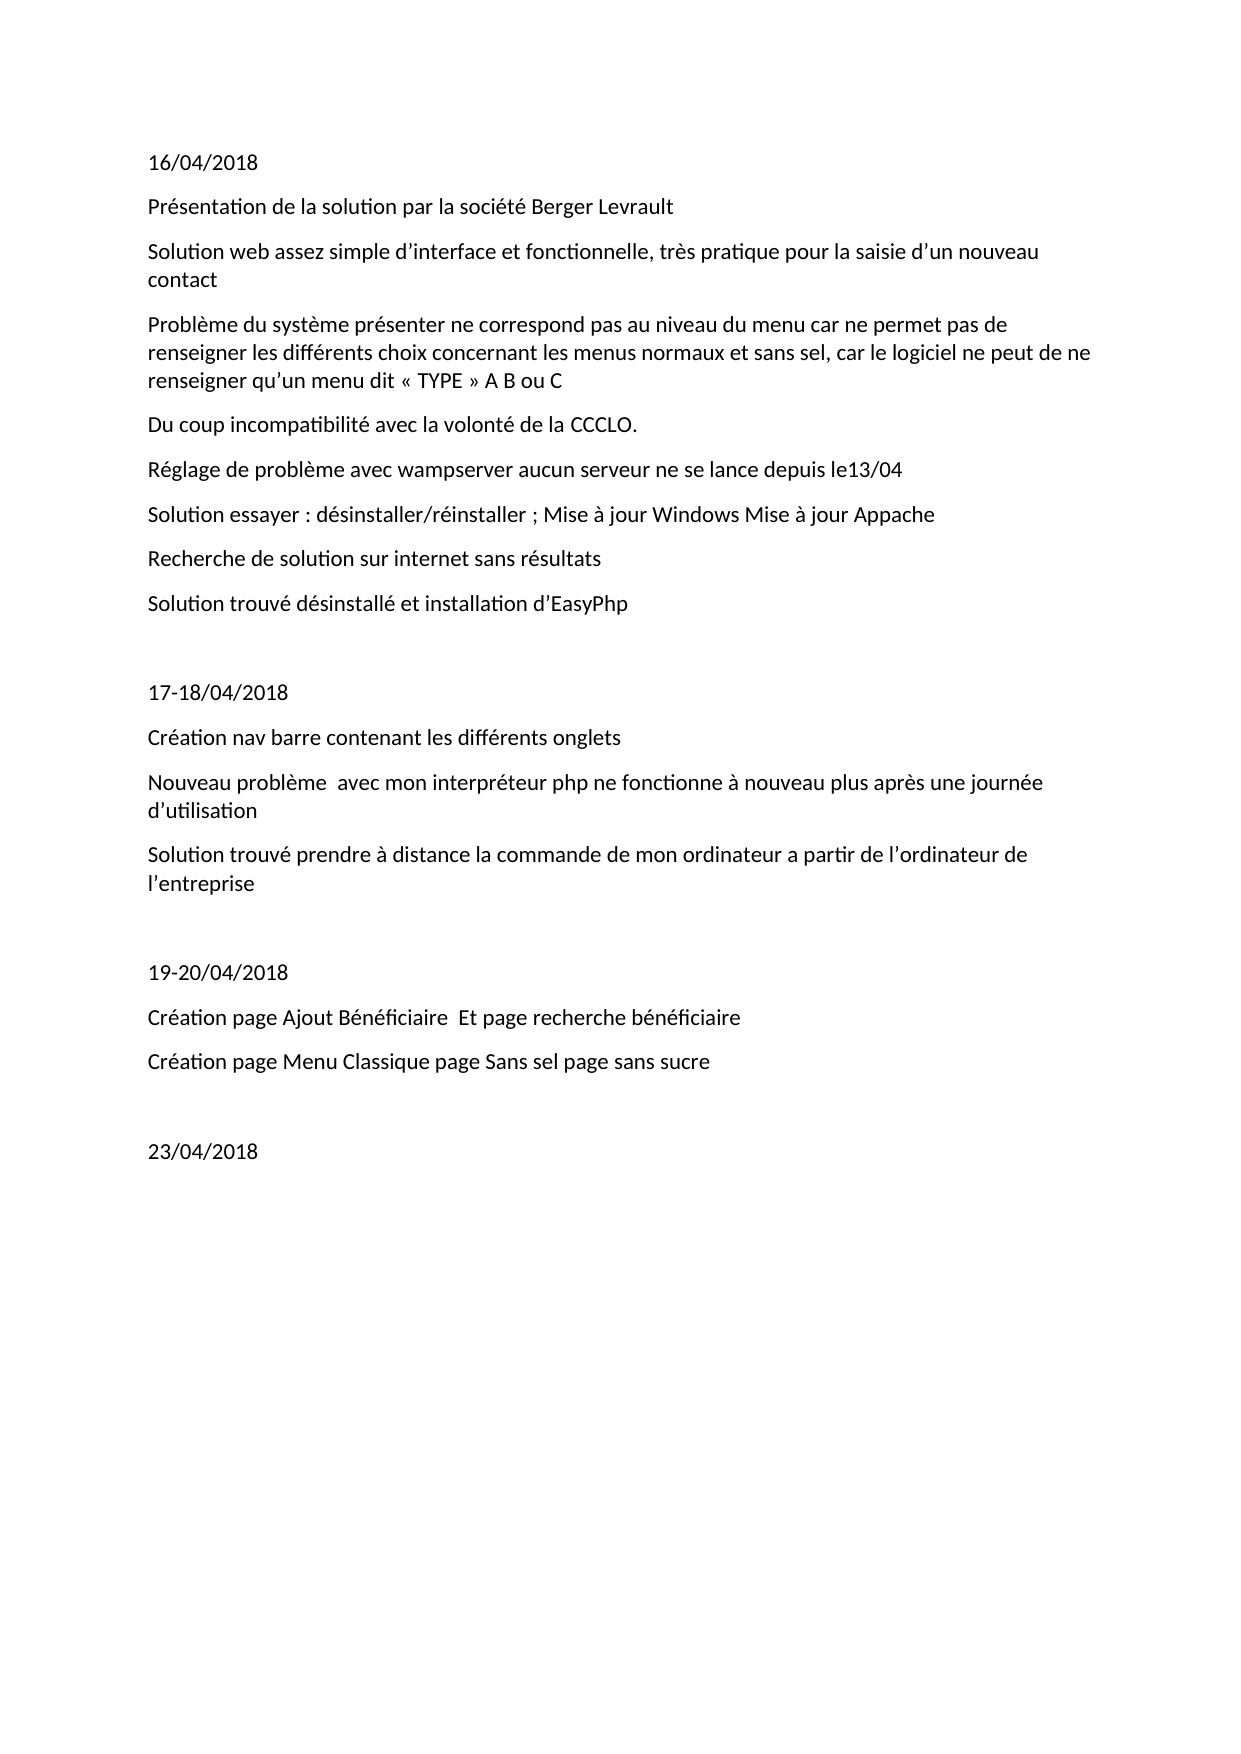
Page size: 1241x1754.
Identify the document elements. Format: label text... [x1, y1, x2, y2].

text 17-18/04/2018 [148, 678, 1093, 707]
text Problème du système présenter ne correspond pas au niveau du menu car ne permet pas de renseigner les différents choix concernant les menus normaux et sans sel, car le logiciel ne peut de ne renseigner qu’un menu dit « TYPE » A B ou C [148, 310, 1093, 394]
text Nouveau problème avec mon interpréteur php ne fonctionne à nouveau plus après une journée d’utilisation [148, 768, 1093, 824]
text Présentation de la solution par la société Berger Levrault [148, 192, 1093, 220]
text 19-20/04/2018 [148, 958, 1093, 986]
text 23/04/2018 [148, 1137, 1093, 1165]
text Recherche de solution sur internet sans résultats [148, 544, 1093, 572]
text Création nav barre contenant les différents onglets [148, 723, 1093, 751]
text Création page Ajout Bénéficiaire Et page recherche bénéficiaire [148, 1003, 1093, 1031]
text Solution web assez simple d’interface et fonctionnelle, très pratique pour la saisie d’un nouveau contact [148, 237, 1093, 293]
text Réglage de problème avec wampserver aucun serveur ne se lance depuis le13/04 [148, 455, 1093, 483]
text Solution essayer : désinstaller/réinstaller ; Mise à jour Windows Mise à jour Appache [148, 500, 1093, 528]
text Solution trouvé prendre à distance la commande de mon ordinateur a partir de l’ordinateur de l’entreprise [148, 841, 1093, 897]
text Création page Menu Classique page Sans sel page sans sucre [148, 1047, 1093, 1075]
text Solution trouvé désinstallé et installation d’EasyPhp [148, 589, 1093, 617]
text 16/04/2018 [148, 148, 1093, 176]
text Du coup incompatibilité avec la volonté de la ccclo. [148, 410, 1093, 438]
